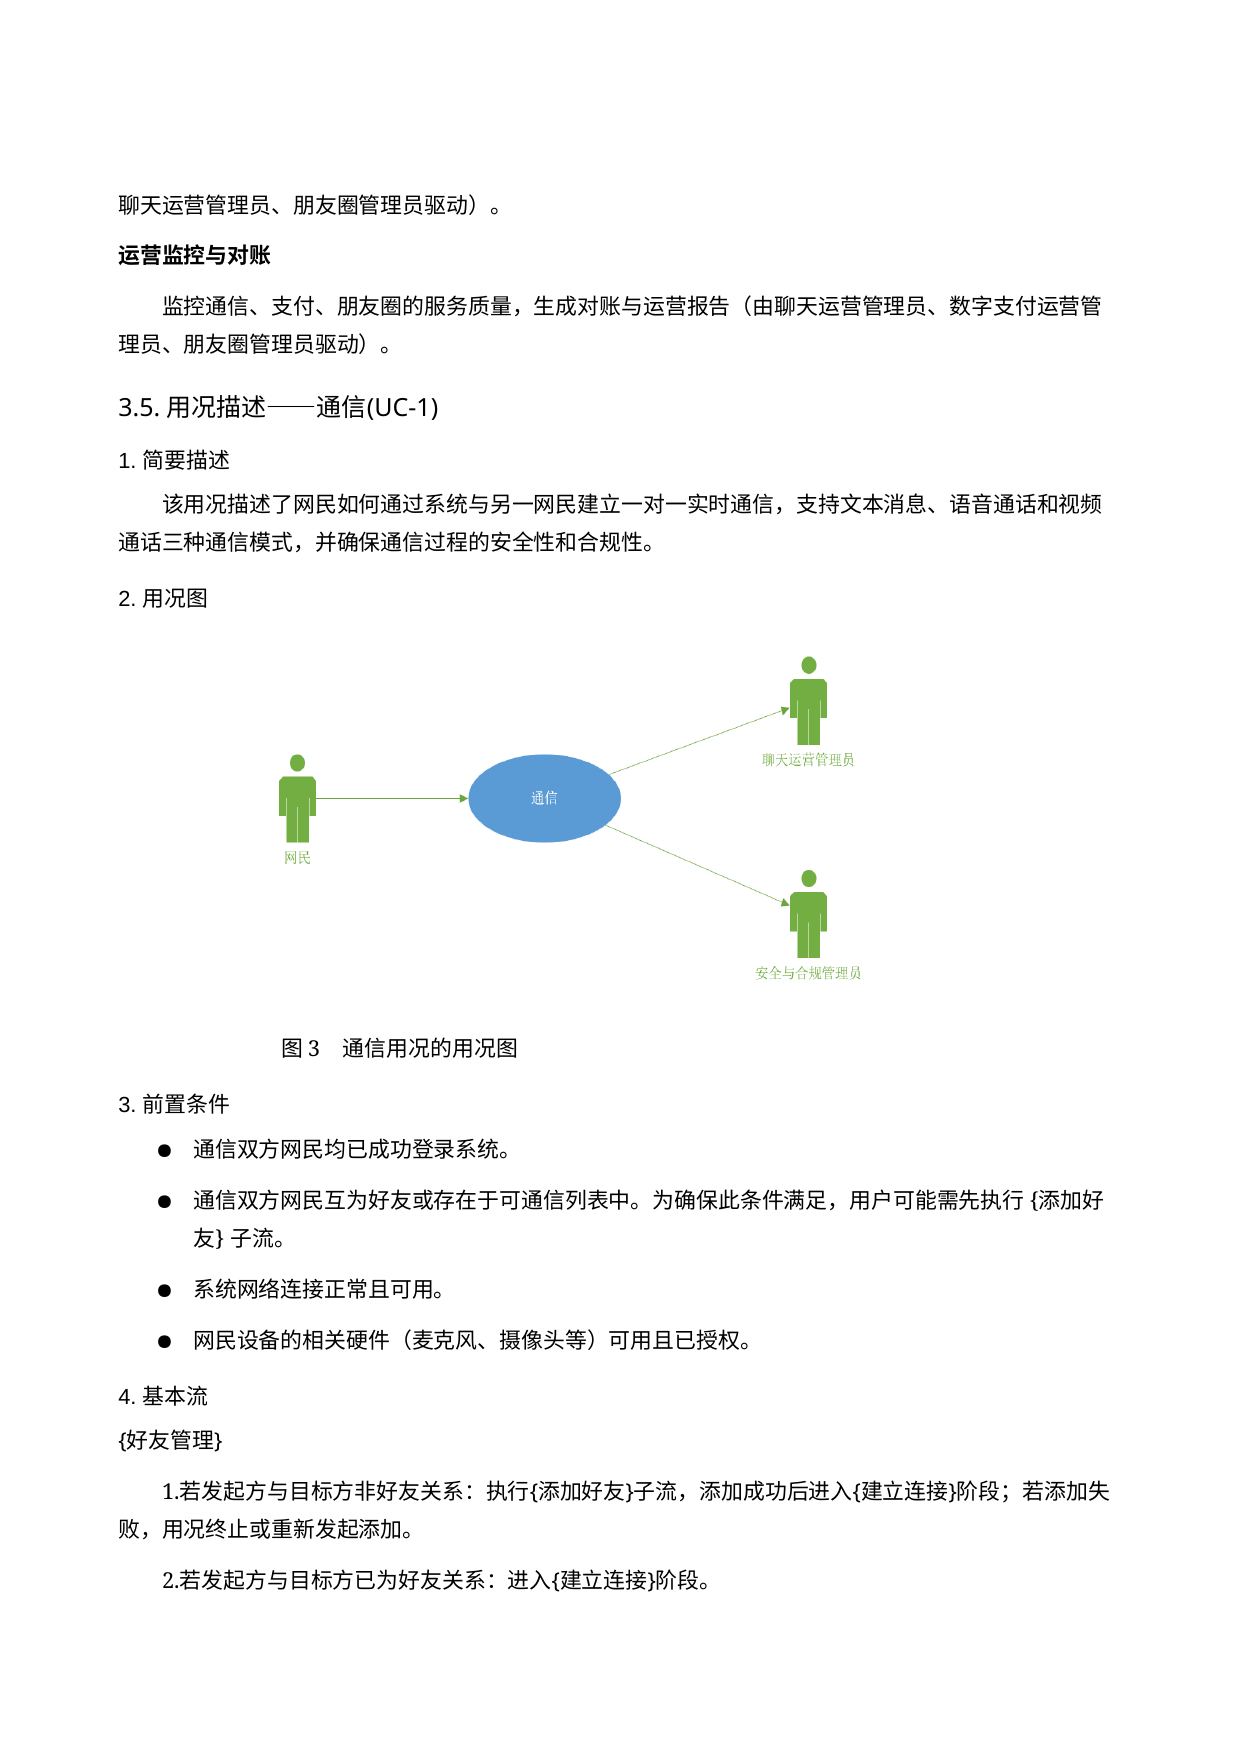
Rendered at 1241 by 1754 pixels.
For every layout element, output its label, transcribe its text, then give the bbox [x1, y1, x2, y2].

text 聊天运营管理员、朋友圈管理员驱动）。 [118, 188, 1122, 219]
list 网民设备的相关硬件（麦克风、摄像头等）可用且已授权。 [156, 1323, 1122, 1354]
subtitle 用况图 [118, 581, 1122, 613]
list 系统网络连接正常且可用。 [156, 1272, 1122, 1303]
text 运营监控与对账 [118, 238, 1122, 270]
text 图3 通信用况的用况图 [118, 626, 1122, 1063]
subtitle 前置条件 [118, 1087, 1122, 1119]
text 2.若发起方与目标方已为好友关系：进入{建立连接}阶段。 [118, 1563, 1122, 1595]
picture [232, 636, 872, 1013]
subtitle 用况描述——通信(UC-1) [118, 388, 1122, 424]
subtitle 基本流 [118, 1379, 1122, 1410]
text {好友管理} [118, 1423, 1122, 1455]
subtitle 简要描述 [118, 443, 1122, 475]
text 监控通信、支付、朋友圈的服务质量，生成对账与运营报告（由聊天运营管理员、数字支付运营管理员、朋友圈管理员驱动）。 [118, 289, 1122, 359]
list 通信双方网民互为好友或存在于可通信列表中。为确保此条件满足，用户可能需先执行 {添加好友} 子流。 [156, 1183, 1122, 1252]
text 该用况描述了网民如何通过系统与另一网民建立一对一实时通信，支持文本消息、语音通话和视频通话三种通信模式，并确保通信过程的安全性和合规性。 [118, 487, 1122, 557]
list 通信双方网民均已成功登录系统。 [156, 1132, 1122, 1163]
text 1.若发起方与目标方非好友关系：执行{添加好友}子流，添加成功后进入{建立连接}阶段；若添加失败，用况终止或重新发起添加。 [118, 1474, 1122, 1544]
